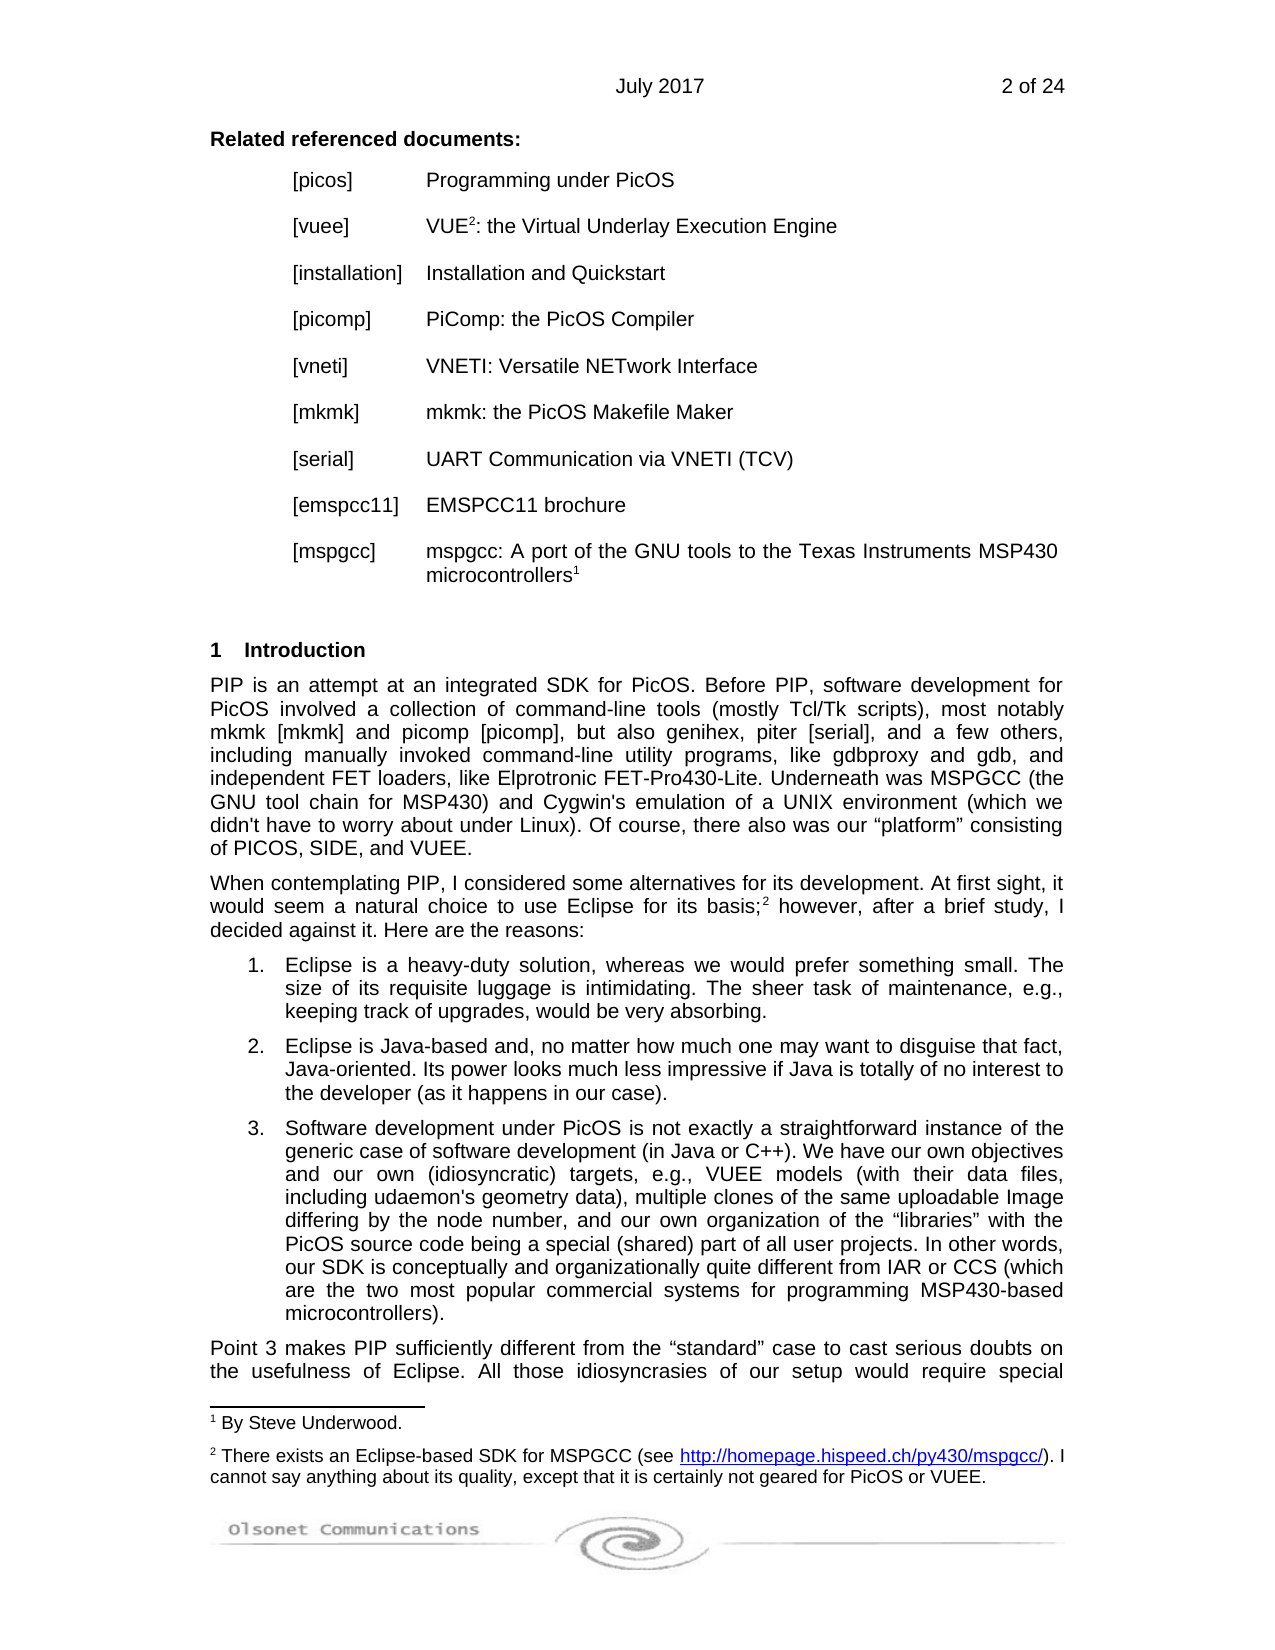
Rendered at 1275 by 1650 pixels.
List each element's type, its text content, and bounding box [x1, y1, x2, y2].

table_cell mspgcc: A port of the GNU tools to the Texas Instruments MSP430 microcontrollers [420, 534, 1065, 604]
table_cell [mkmk] [287, 395, 420, 441]
table_cell [serial] [287, 441, 420, 488]
text Point 3 makes PIP sufficiently different from the “standard” case to cast serious doubts on the usefulness of Eclipse. All those idiosyncrasies of our setup would require special [210, 1337, 1065, 1383]
table_cell [installation] [287, 256, 420, 302]
text When contemplating PIP, I considered some alternatives for its development. At first sight, it would seem a natural choice to use Eclipse for its basis; however, after a brief study, I decided against it. Here are the reasons: [210, 872, 1065, 941]
text PIP is an attempt at an integrated SDK for PicOS. Before PIP, software development for PicOS involved a collection of command-line tools (mostly Tcl/Tk scripts), most notably mkmk [mkmk] and picomp [picomp], but also genihex, piter [serial], and a few others, including manually invoked command-line utility programs, like gdbproxy and gdb, and independent FET loaders, like Elprotronic FET-Pro430-Lite. Underneath was MSPGCC (the GNU tool chain for MSP430) and Cygwin's emulation of a UNIX environment (which we didn't have to worry about under Linux). Of course, there also was our “platform” consisting of PICOS, SIDE, and VUEE. [210, 674, 1065, 860]
table_cell [emspcc11] [287, 488, 420, 534]
table_cell mkmk: the PicOS Makefile Maker [420, 395, 1065, 441]
picture [210, 1501, 1065, 1593]
table_cell [vneti] [287, 349, 420, 395]
table_cell UART Communication via VNETI (TCV) [420, 441, 1065, 488]
table_cell PiComp: the PicOS Compiler [420, 302, 1065, 348]
table_cell Installation and Quickstart [420, 256, 1065, 302]
table_cell [picomp] [287, 302, 420, 348]
table_cell [mspgcc] [287, 534, 420, 604]
table_cell VNETI: Versatile NETwork Interface [420, 349, 1065, 395]
subtitle Introduction [210, 639, 1065, 662]
table_header [picos] [287, 163, 420, 209]
table_cell [vuee] [287, 209, 420, 256]
text Related referenced documents: [210, 128, 1065, 151]
list Software development under PicOS is not exactly a straightforward instance of the generic case of software development (in Java or C++). We have our own objectives and our own (idiosyncratic) targets, e.g., VUEE models (with their data files, including udaemon's geometry data), multiple clones of the same uploadable Image differing by the node number, and our own organization of the “libraries” with the PicOS source code being a special (shared) part of all user projects. In other words, our SDK is conceptually and organizationally quite different from IAR or CCS (which are the two most popular commercial systems for programming MSP430-based microcontrollers). [247, 1116, 1065, 1325]
table_header Programming under PicOS [420, 163, 1065, 209]
text There exists an Eclipse-based SDK for MSPGCC (see http://homepage.hispeed.ch/py430/mspgcc/). I cannot say anything about its quality, except that it is certainly not geared for PicOS or VUEE. [210, 1445, 1065, 1487]
table_cell EMSPCC11 brochure [420, 488, 1065, 534]
table_cell VUE2: the Virtual Underlay Execution Engine [420, 209, 1065, 256]
list Eclipse is a heavy-duty solution, whereas we would prefer something small. The size of its requisite luggage is intimidating. The sheer task of maintenance, e.g., keeping track of upgrades, would be very absorbing. [247, 953, 1065, 1023]
list Eclipse is Java-based and, no matter how much one may want to disguise that fact, Java-oriented. Its power looks much less impressive if Java is totally of no interest to the developer (as it happens in our case). [247, 1034, 1065, 1104]
